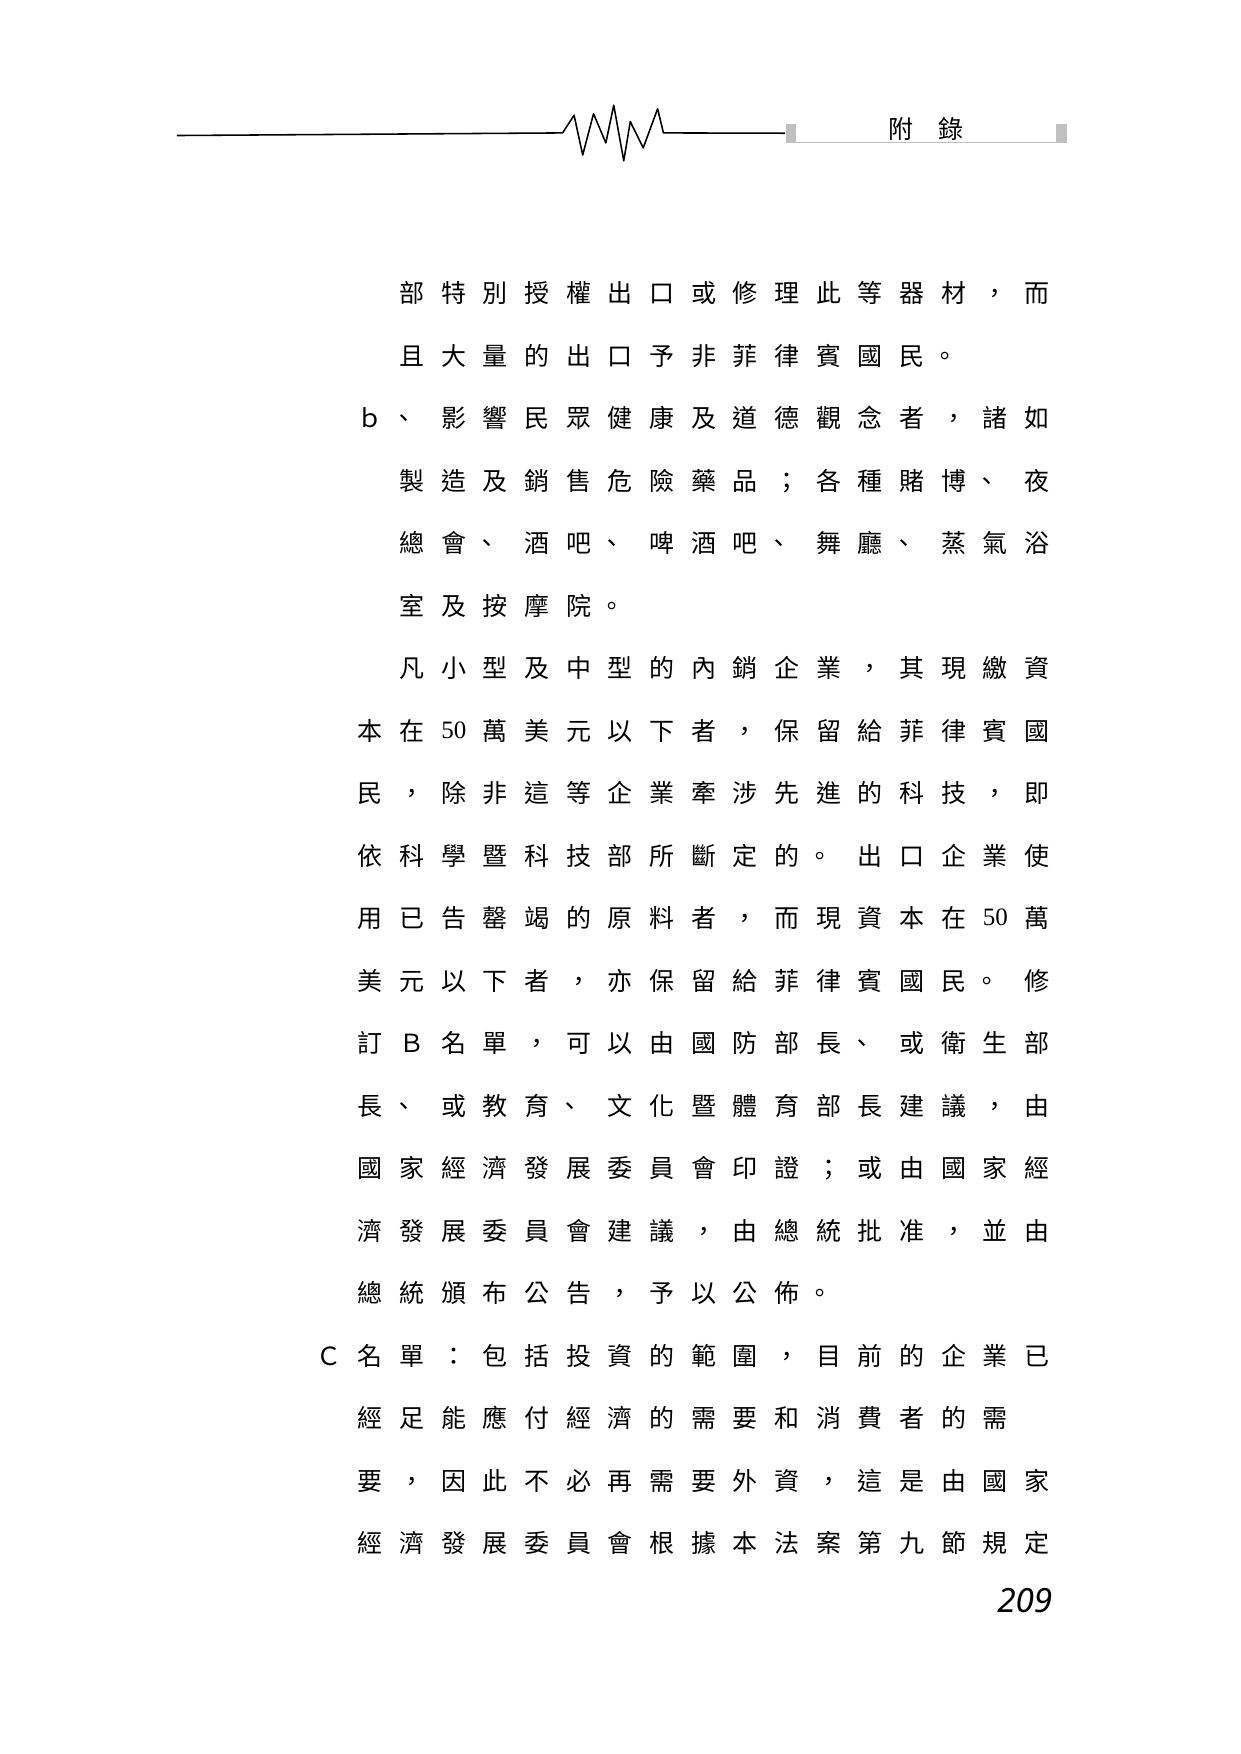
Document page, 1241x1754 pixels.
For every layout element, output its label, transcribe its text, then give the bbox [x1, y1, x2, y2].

text ｂ、影響民眾健康及道德觀念者，諸如製造及銷售危險藥品；各種賭博、夜總會、酒吧、啤酒吧、舞廳、蒸氣浴室及按摩院。 [330, 375, 1058, 625]
text Ｃ名單：包括投資的範圍，目前的企業已經足能應付經濟的需要和消費者的需要，因此不必再需要外資，這是由國家經濟發展委員會根據本法案第九節規定 [306, 1313, 1058, 1563]
text 部特別授權出口或修理此等器材，而且大量的出口予非菲律賓國民。 [330, 250, 1058, 375]
text 凡小型及中型的內銷企業，其現繳資本在50萬美元以下者，保留給菲律賓國民，除非這等企業牽涉先進的科技，即依科學暨科技部所斷定的。出口企業使用已告罄竭的原料者，而現資本在50萬美元以下者，亦保留給菲律賓國民。修訂Ｂ名單，可以由國防部長、或衛生部長、或教育、文化暨體育部長建議，由國家經濟發展委員會印證；或由國家經濟發展委員會建議，由總統批准，並由總統頒布公告，予以公佈。 [330, 625, 1058, 1313]
